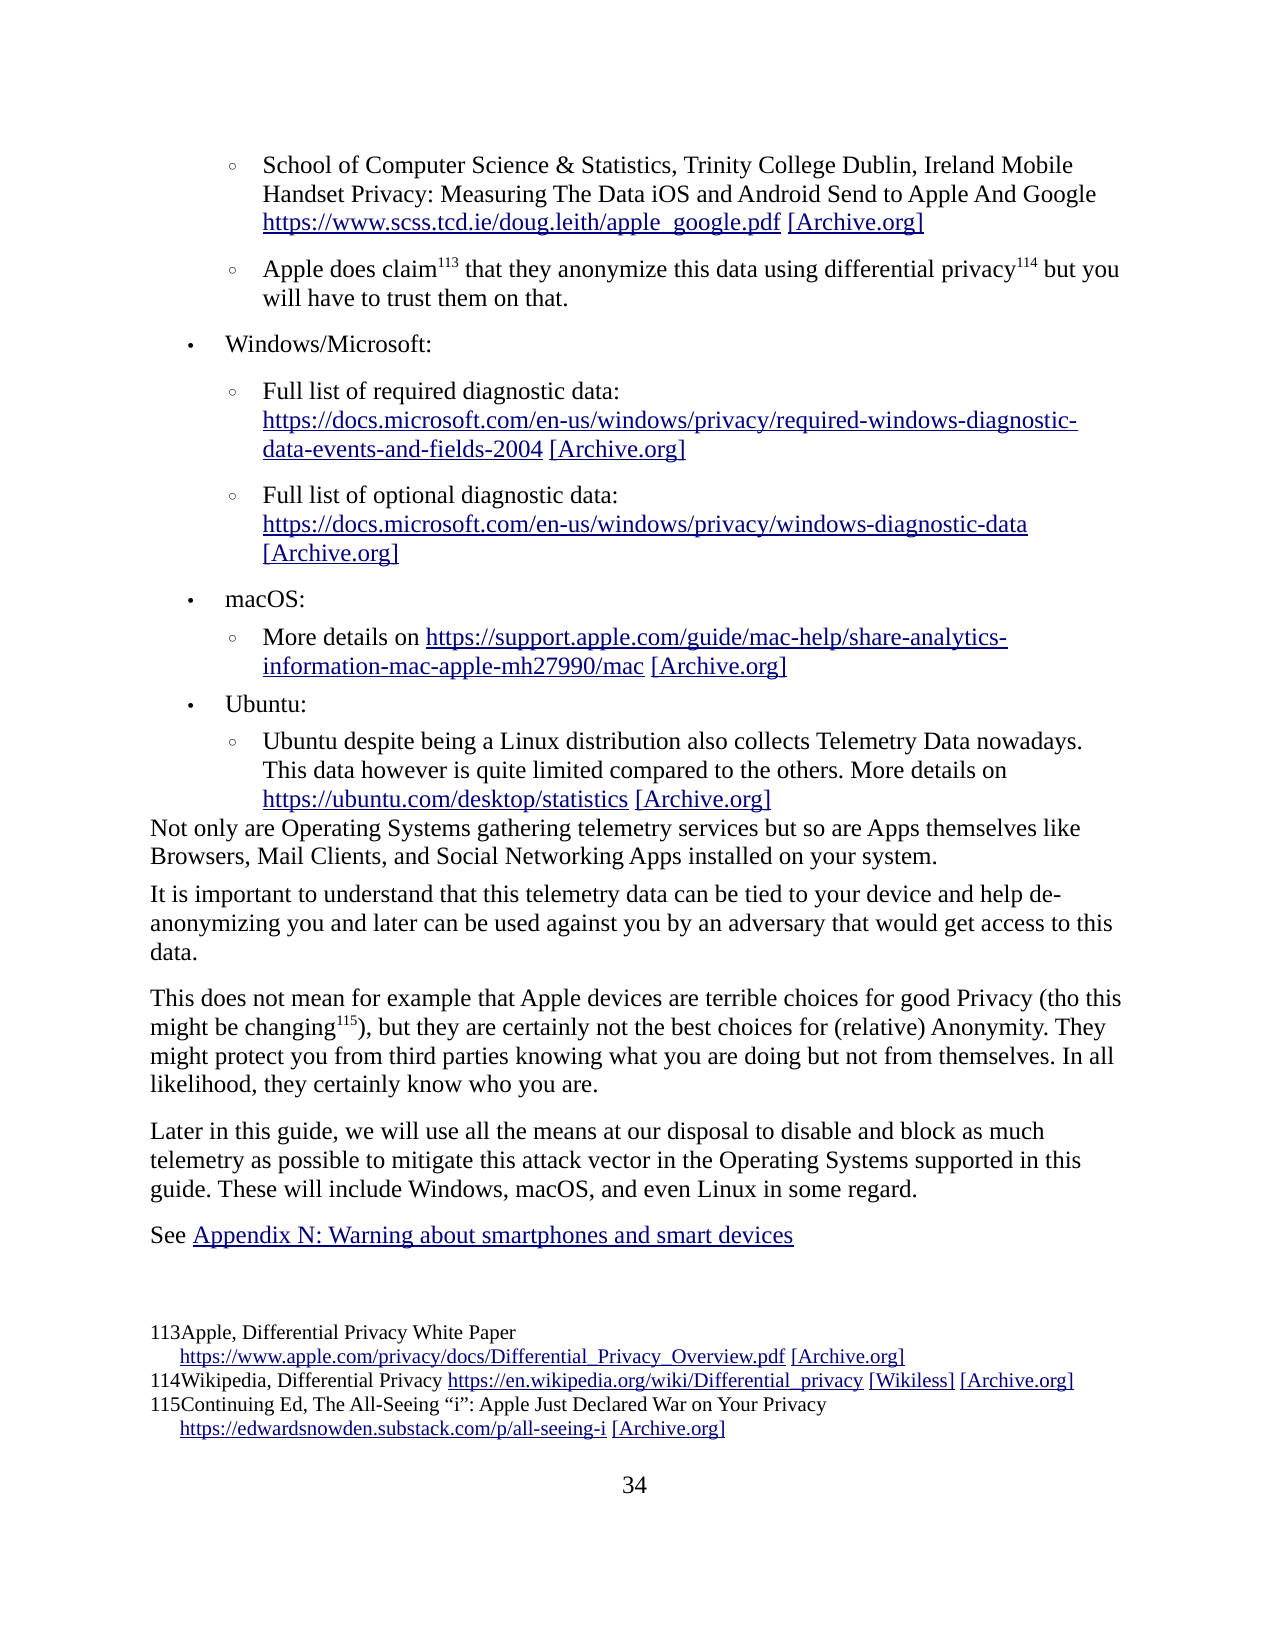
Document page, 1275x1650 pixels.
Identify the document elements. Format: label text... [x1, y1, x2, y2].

list Full list of required diagnostic data: https://docs.microsoft.com/en-us/windows/privacy/required-windows-diagnostic-data-events-and-fields-2004 [Archive.org] [225, 376, 1125, 462]
list More details on https://support.apple.com/guide/mac-help/share-analytics-information-mac-apple-mh27990/mac [Archive.org] [225, 622, 1125, 680]
list Windows/Microsoft: [187, 329, 1125, 358]
list Full list of optional diagnostic data: https://docs.microsoft.com/en-us/windows/privacy/windows-diagnostic-data [Archive.org] [225, 480, 1125, 567]
text This does not mean for example that Apple devices are terrible choices for good Privacy (tho this might be changing), but they are certainly not the best choices for (relative) Anonymity. They might protect you from third parties knowing what you are doing but not from themselves. In all likelihood, they certainly know who you are. [150, 983, 1125, 1098]
list Ubuntu: [187, 689, 1125, 717]
list Ubuntu despite being a Linux distribution also collects Telemetry Data nowadays. This data however is quite limited compared to the others. More details on https://ubuntu.com/desktop/statistics [Archive.org] [225, 726, 1125, 813]
list Apple, Differential Privacy White Paper https://www.apple.com/privacy/docs/Differential_Privacy_Overview.pdf [Archive.org] [150, 1320, 1125, 1368]
list School of Computer Science & Statistics, Trinity College Dublin, Ireland Mobile Handset Privacy: Measuring The Data iOS and Android Send to Apple And Google https://www.scss.tcd.ie/doug.leith/apple_google.pdf [Archive.org] [225, 150, 1125, 236]
text Continuing Ed, The All-Seeing “i”: Apple Just Declared War on Your Privacy https://edwardsnowden.substack.com/p/all-seeing-i [Archive.org] [150, 1392, 1125, 1440]
text It is important to understand that this telemetry data can be tied to your device and help de-anonymizing you and later can be used against you by an adversary that would get access to this data. [150, 879, 1125, 965]
text See Appendix N: Warning about smartphones and smart devices [150, 1220, 1125, 1249]
list macOS: [187, 584, 1125, 613]
text Later in this guide, we will use all the means at our disposal to disable and block as much telemetry as possible to mitigate this attack vector in the Operating Systems supported in this guide. These will include Windows, macOS, and even Linux in some regard. [150, 1116, 1125, 1202]
list Wikipedia, Differential Privacy https://en.wikipedia.org/wiki/Differential_privacy [Wikiless] [Archive.org] [150, 1368, 1125, 1392]
list Apple does claim that they anonymize this data using differential privacy but you will have to trust them on that. [225, 254, 1125, 312]
text Not only are Operating Systems gathering telemetry services but so are Apps themselves like Browsers, Mail Clients, and Social Networking Apps installed on your system. [150, 813, 1125, 870]
